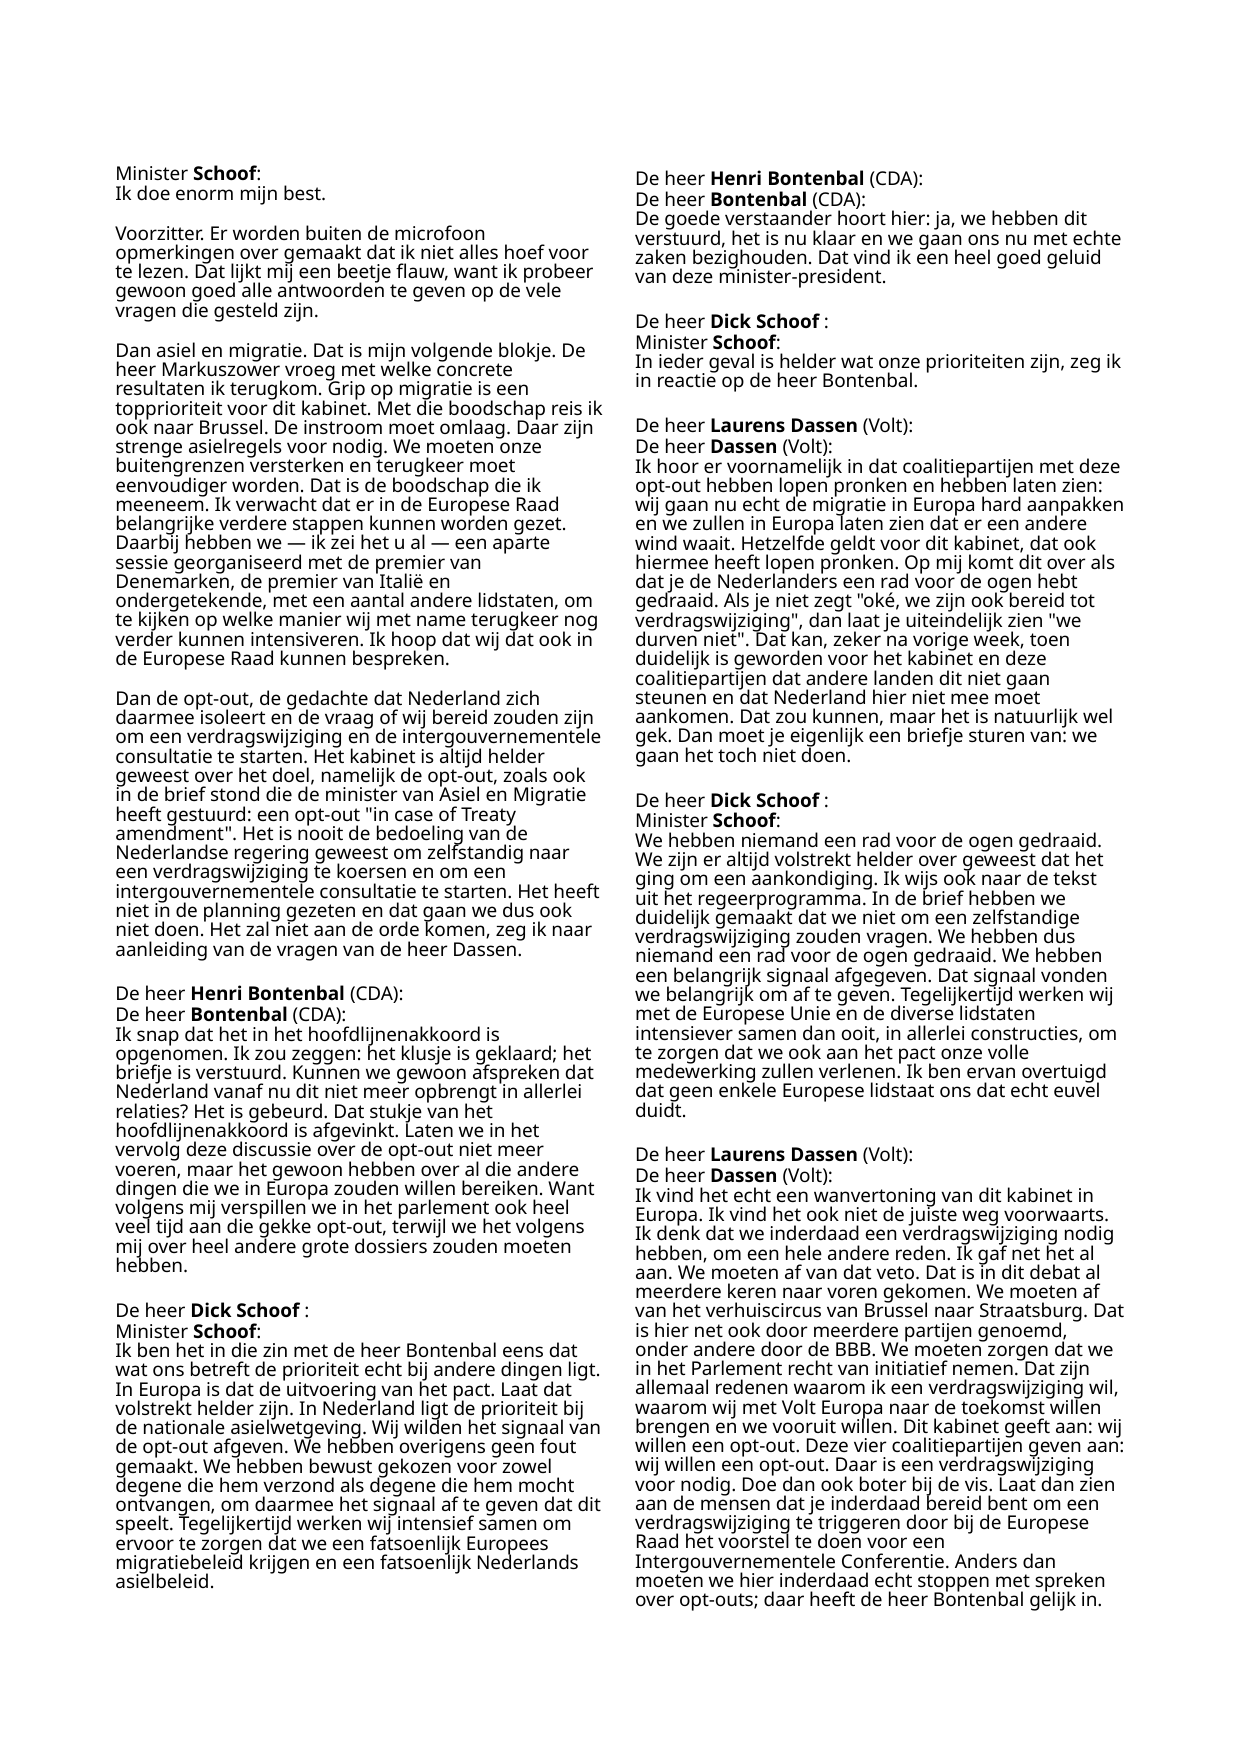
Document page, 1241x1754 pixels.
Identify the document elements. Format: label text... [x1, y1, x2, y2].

text De heer Henri Bontenbal (CDA): [115, 981, 605, 1006]
text Ik ben het in die zin met de heer Bontenbal eens dat wat ons betreft de prioriteit echt bij andere dingen ligt. In Europa is dat de uitvoering van het pact. Laat dat volstrekt helder zijn. In Nederland ligt de prioriteit bij de nationale asielwetgeving. Wij wilden het signaal van de opt-out afgeven. We hebben overigens geen fout gemaakt. We hebben bewust gekozen voor zowel degene die hem verzond als degene die hem mocht ontvangen, om daarmee het signaal af te geven dat dit speelt. Tegelijkertijd werken wij intensief samen om ervoor te zorgen dat we een fatsoenlijk Europees migratiebeleid krijgen en een fatsoenlijk Nederlands asielbeleid. [115, 1342, 605, 1592]
text Dan de opt-out, de gedachte dat Nederland zich daarmee isoleert en de vraag of wij bereid zouden zijn om een verdragswijziging en de intergouvernementele consultatie te starten. Het kabinet is altijd helder geweest over het doel, namelijk de opt-out, zoals ook in de brief stond die de minister van Asiel en Migratie heeft gestuurd: een opt-out "in case of Treaty amendment". Het is nooit de bedoeling van de Nederlandse regering geweest om zelfstandig naar een verdragswijziging te koersen en om een intergouvernementele consultatie te starten. Het heeft niet in de planning gezeten en dat gaan we dus ook niet doen. Het zal niet aan de orde komen, zeg ik naar aanleiding van de vragen van de heer Dassen. [115, 690, 605, 960]
text Minister Schoof: [635, 334, 1125, 353]
text In ieder geval is helder wat onze prioriteiten zijn, zeg ik in reactie op de heer Bontenbal. [635, 353, 1125, 392]
text De heer Dick Schoof : [115, 1297, 605, 1323]
text De heer Bontenbal (CDA): [115, 1006, 605, 1026]
text De heer Laurens Dassen (Volt): [635, 1142, 1125, 1167]
text De heer Dick Schoof : [635, 787, 1125, 812]
text De heer Henri Bontenbal (CDA): [635, 165, 1125, 191]
text De heer Bontenbal (CDA): [635, 191, 1125, 210]
text Ik hoor er voornamelijk in dat coalitiepartijen met deze opt-out hebben lopen pronken en hebben laten zien: wij gaan nu echt de migratie in Europa hard aanpakken en we zullen in Europa laten zien dat er een andere wind waait. Hetzelfde geldt voor dit kabinet, dat ook hiermee heeft lopen pronken. Op mij komt dit over als dat je de Nederlanders een rad voor de ogen hebt gedraaid. Als je niet zegt "oké, we zijn ook bereid tot verdragswijziging", dan laat je uiteindelijk zien "we durven niet". Dat kan, zeker na vorige week, toen duidelijk is geworden voor het kabinet en deze coalitiepartijen dat andere landen dit niet gaan steunen en dat Nederland hier niet mee moet aankomen. Dat zou kunnen, maar het is natuurlijk wel gek. Dan moet je eigenlijk een briefje sturen van: we gaan het toch niet doen. [635, 458, 1125, 766]
text Ik snap dat het in het hoofdlijnenakkoord is opgenomen. Ik zou zeggen: het klusje is geklaard; het briefje is verstuurd. Kunnen we gewoon afspreken dat Nederland vanaf nu dit niet meer opbrengt in allerlei relaties? Het is gebeurd. Dat stukje van het hoofdlijnenakkoord is afgevinkt. Laten we in het vervolg deze discussie over de opt-out niet meer voeren, maar het gewoon hebben over al die andere dingen die we in Europa zouden willen bereiken. Want volgens mij verspillen we in het parlement ook heel veel tijd aan die gekke opt-out, terwijl we het volgens mij over heel andere grote dossiers zouden moeten hebben. [115, 1026, 605, 1276]
text Ik doe enorm mijn best. [115, 184, 605, 204]
text De goede verstaander hoort hier: ja, we hebben dit verstuurd, het is nu klaar en we gaan ons nu met echte zaken bezighouden. Dat vind ik een heel goed geluid van deze minister-president. [635, 210, 1125, 287]
text Minister Schoof: [115, 165, 605, 184]
text De heer Dassen (Volt): [635, 438, 1125, 458]
text De heer Dassen (Volt): [635, 1167, 1125, 1187]
text Ik vind het echt een wanvertoning van dit kabinet in Europa. Ik vind het ook niet de juiste weg voorwaarts. Ik denk dat we inderdaad een verdragswijziging nodig hebben, om een hele andere reden. Ik gaf net het al aan. We moeten af van dat veto. Dat is in dit debat al meerdere keren naar voren gekomen. We moeten af van het verhuiscircus van Brussel naar Straatsburg. Dat is hier net ook door meerdere partijen genoemd, onder andere door de BBB. We moeten zorgen dat we in het Parlement recht van initiatief nemen. Dat zijn allemaal redenen waarom ik een verdragswijziging wil, waarom wij met Volt Europa naar de toekomst willen brengen en we vooruit willen. Dit kabinet geeft aan: wij willen een opt-out. Deze vier coalitiepartijen geven aan: wij willen een opt-out. Daar is een verdragswijziging voor nodig. Doe dan ook boter bij de vis. Laat dan zien aan de mensen dat je inderdaad bereid bent om een verdragswijziging te triggeren door bij de Europese Raad het voorstel te doen voor een Intergouvernementele Conferentie. Anders dan moeten we hier inderdaad echt stoppen met spreken over opt-outs; daar heeft de heer Bontenbal gelijk in. [635, 1187, 1125, 1611]
text Minister Schoof: [115, 1323, 605, 1342]
text Voorzitter. Er worden buiten de microfoon opmerkingen over gemaakt dat ik niet alles hoef voor te lezen. Dat lijkt mij een beetje flauw, want ik probeer gewoon goed alle antwoorden te geven op de vele vragen die gesteld zijn. [115, 224, 605, 321]
text Minister Schoof: [635, 812, 1125, 832]
text De heer Dick Schoof : [635, 308, 1125, 334]
text We hebben niemand een rad voor de ogen gedraaid. We zijn er altijd volstrekt helder over geweest dat het ging om een aankondiging. Ik wijs ook naar de tekst uit het regeerprogramma. In de brief hebben we duidelijk gemaakt dat we niet om een zelfstandige verdragswijziging zouden vragen. We hebben dus niemand een rad voor de ogen gedraaid. We hebben een belangrijk signaal afgegeven. Dat signaal vonden we belangrijk om af te geven. Tegelijkertijd werken wij met de Europese Unie en de diverse lidstaten intensiever samen dan ooit, in allerlei constructies, om te zorgen dat we ook aan het pact onze volle medewerking zullen verlenen. Ik ben ervan overtuigd dat geen enkele Europese lidstaat ons dat echt euvel duidt. [635, 832, 1125, 1121]
text Dan asiel en migratie. Dat is mijn volgende blokje. De heer Markuszower vroeg met welke concrete resultaten ik terugkom. Grip op migratie is een topprioriteit voor dit kabinet. Met die boodschap reis ik ook naar Brussel. De instroom moet omlaag. Daar zijn strenge asielregels voor nodig. We moeten onze buitengrenzen versterken en terugkeer moet eenvoudiger worden. Dat is de boodschap die ik meeneem. Ik verwacht dat er in de Europese Raad belangrijke verdere stappen kunnen worden gezet. Daarbij hebben we — ik zei het u al — een aparte sessie georganiseerd met de premier van Denemarken, de premier van Italië en ondergetekende, met een aantal andere lidstaten, om te kijken op welke manier wij met name terugkeer nog verder kunnen intensiveren. Ik hoop dat wij dat ook in de Europese Raad kunnen bespreken. [115, 342, 605, 669]
text De heer Laurens Dassen (Volt): [635, 413, 1125, 438]
